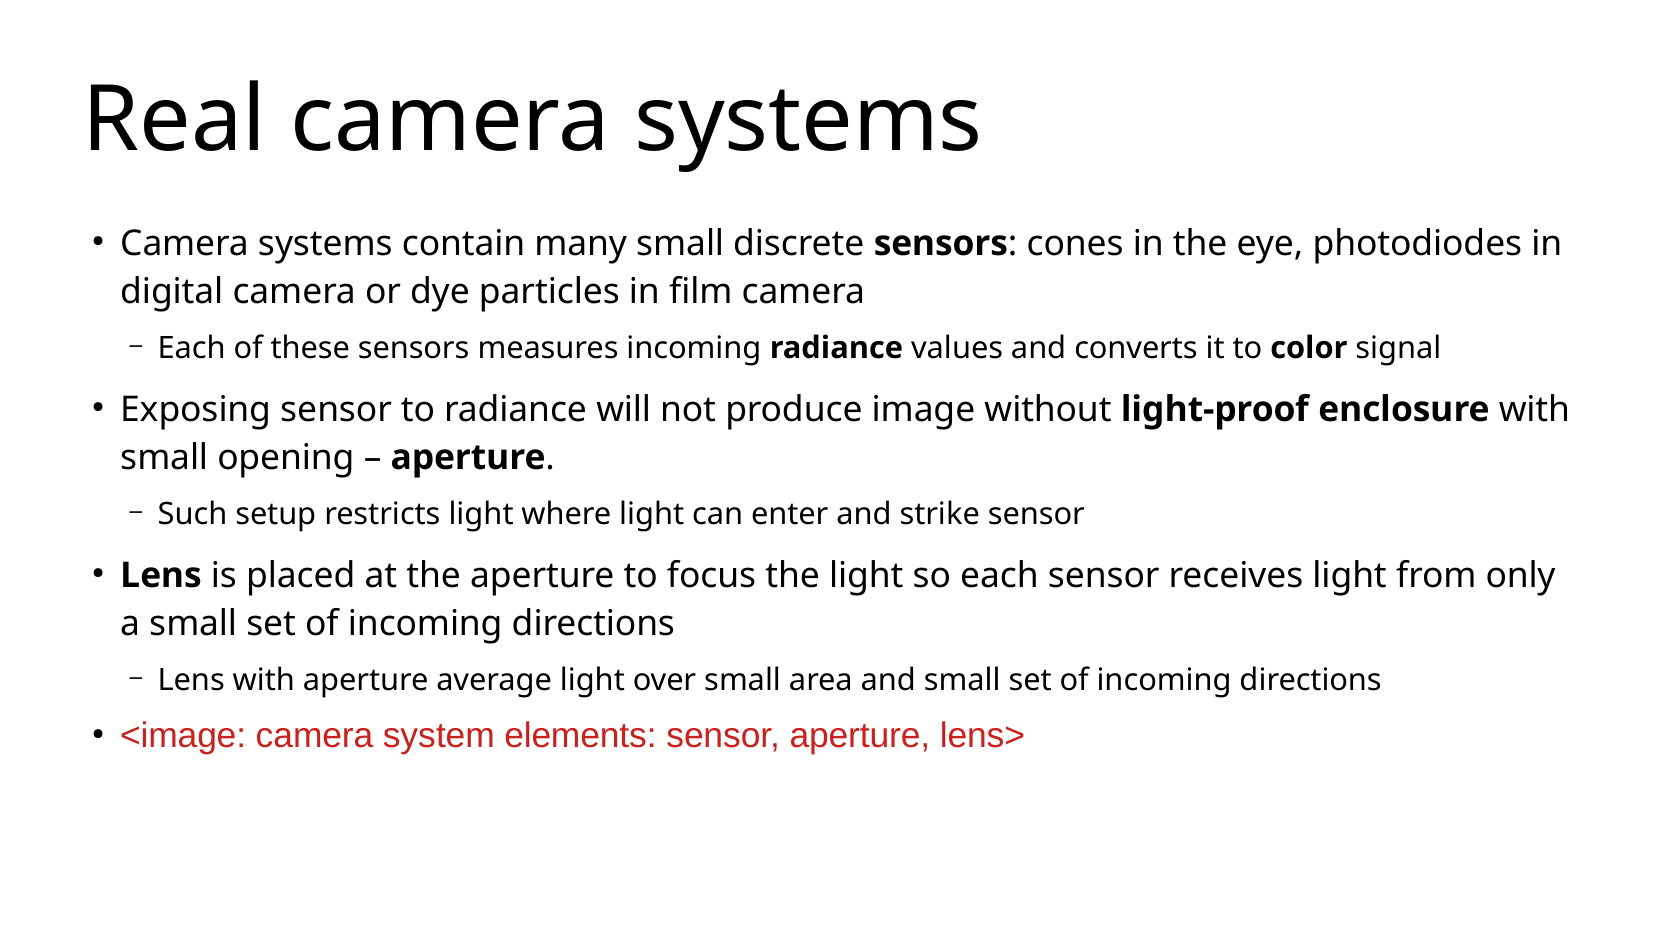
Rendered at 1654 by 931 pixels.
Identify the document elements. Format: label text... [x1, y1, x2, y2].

list Camera systems contain many small discrete sensors: cones in the eye, photodiodes in digital camera or dye particles in film camera Each of these sensors measures incoming radiance values and converts it to color signal Exposing sensor to radiance will not produce image without light-proof enclosure with small opening – aperture. Such setup restricts light where light can enter and strike sensor Lens is placed at the aperture to focus the light so each sensor receives light from only a small set of incoming directions Lens with aperture average light over small area and small set of incoming directions <image: camera system elements: sensor, aperture, lens> [82, 217, 1571, 758]
title Real camera systems [82, 37, 1571, 193]
